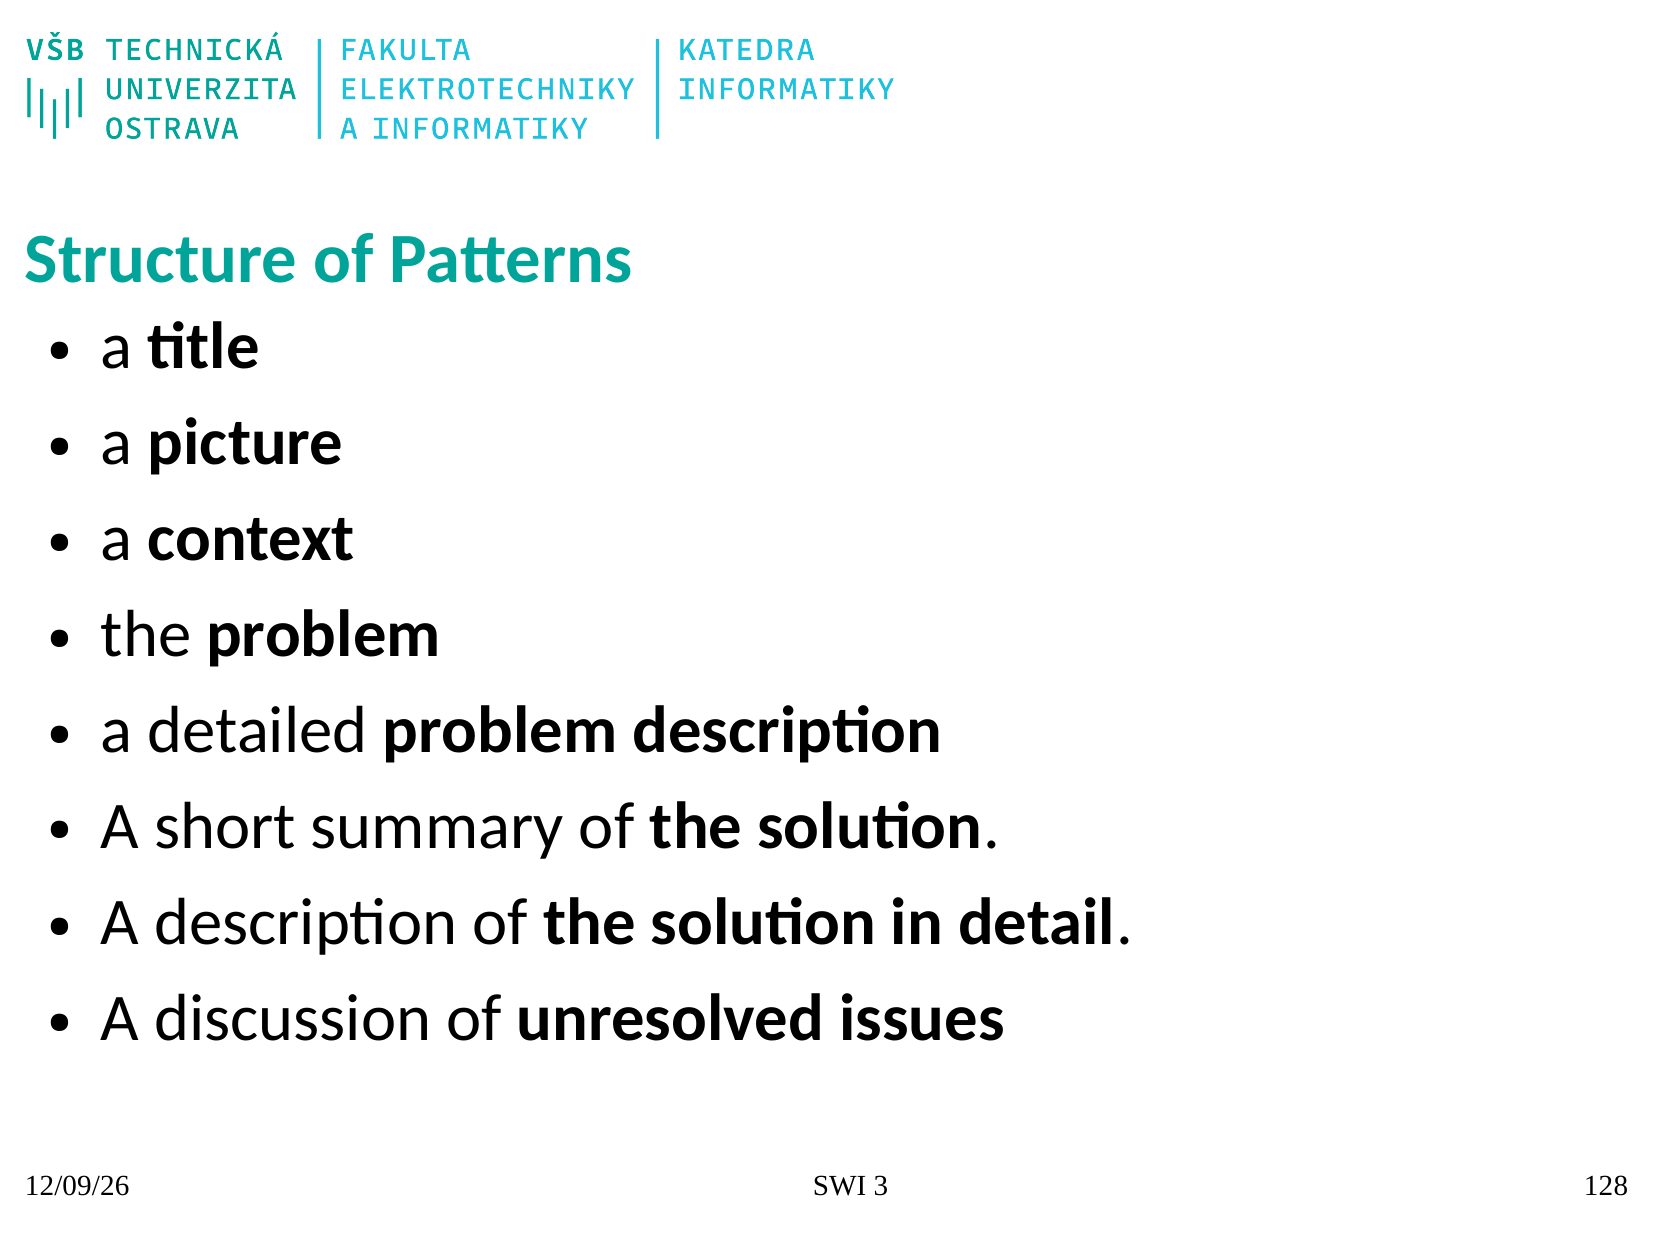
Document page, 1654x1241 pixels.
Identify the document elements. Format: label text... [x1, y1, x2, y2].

list a title a picture a context the problem a detailed problem description A short summary of the solution. A description of the solution in detail. A discussion of unresolved issues [30, 318, 1629, 1146]
title Structure of Patterns [24, 169, 1629, 300]
picture [26, 31, 894, 139]
